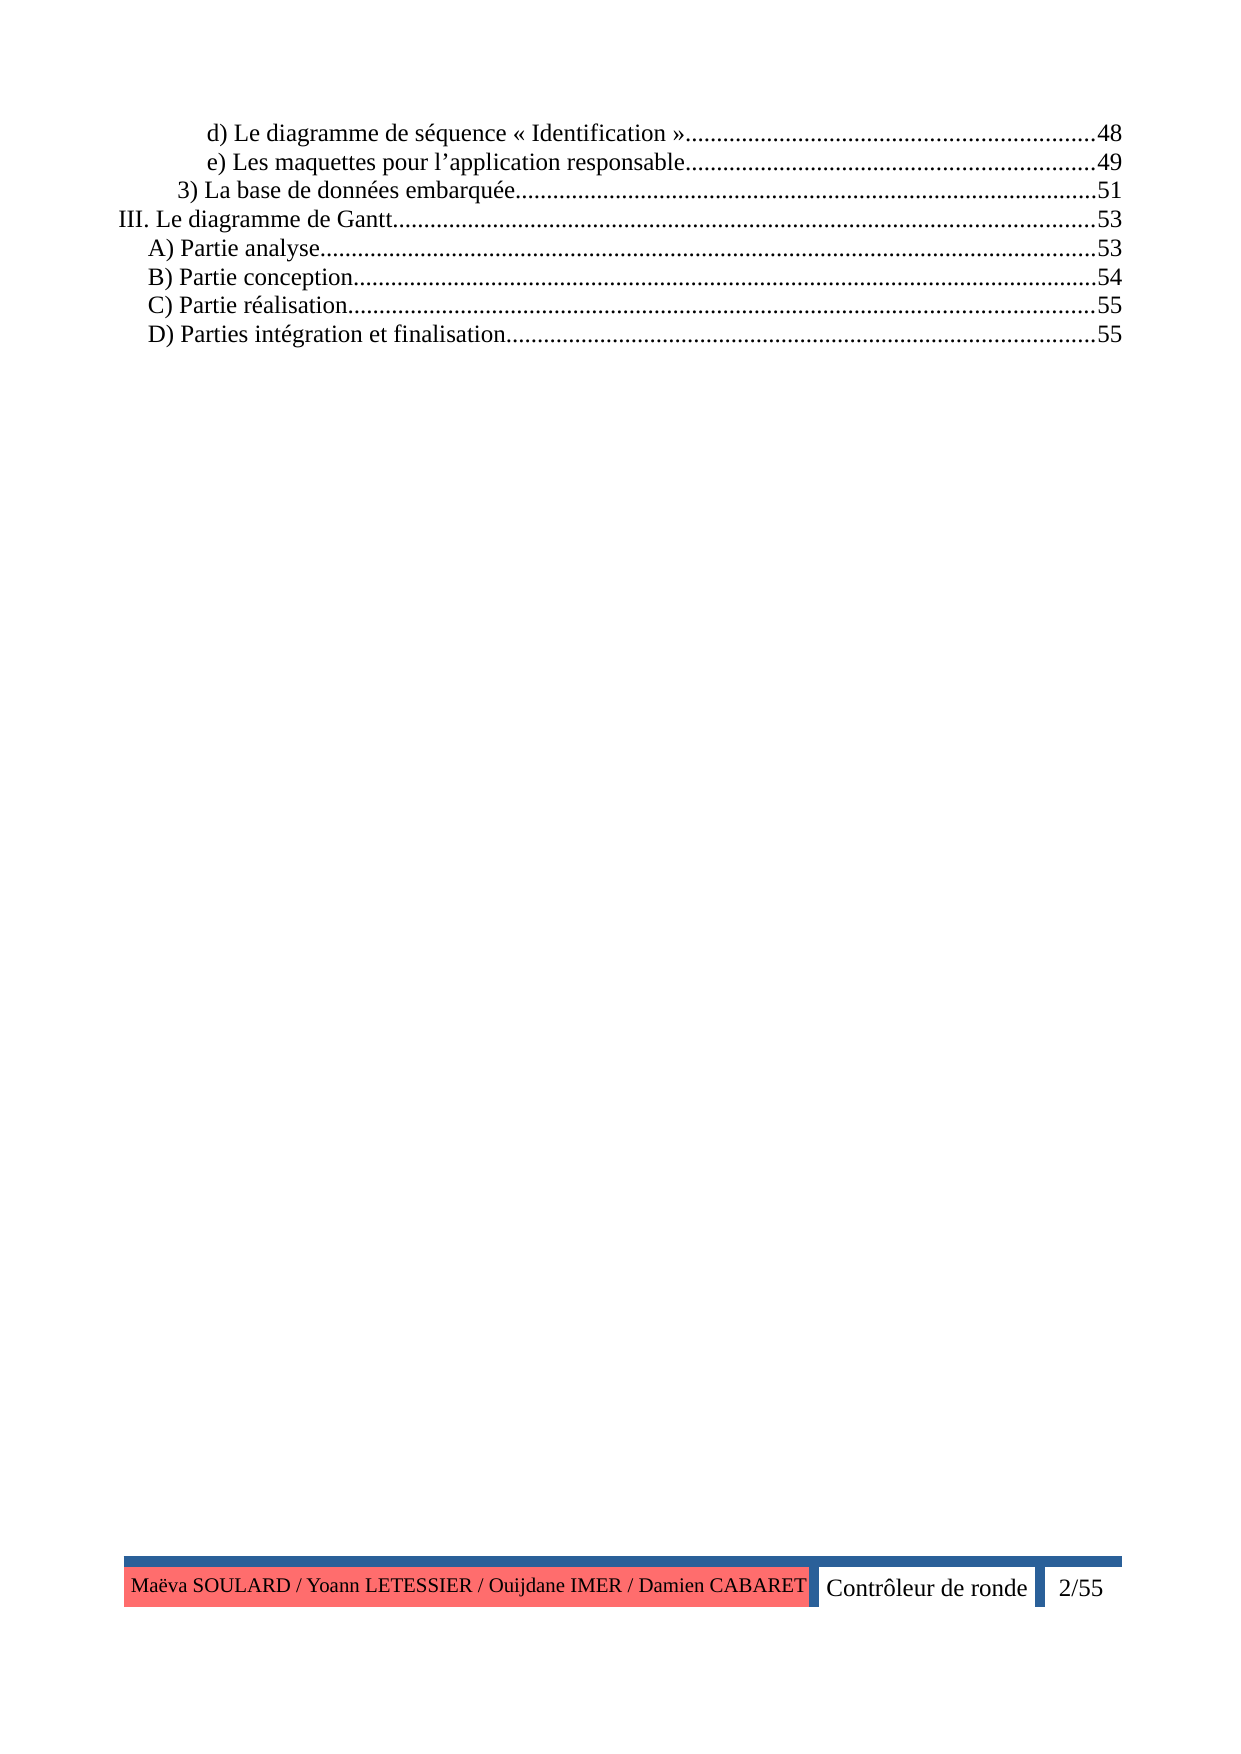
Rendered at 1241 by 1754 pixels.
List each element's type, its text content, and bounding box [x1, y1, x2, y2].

text A) Partie analyse 53 [148, 233, 1122, 262]
text B) Partie conception 54 [148, 262, 1122, 291]
text d) Le diagramme de séquence « Identification » 48 [207, 118, 1122, 147]
text III. Le diagramme de Gantt 53 [118, 204, 1122, 233]
text e) Les maquettes pour l’application responsable 49 [207, 147, 1122, 176]
text D) Parties intégration et finalisation 55 [148, 319, 1122, 348]
text 3) La base de données embarquée 51 [177, 176, 1122, 204]
text C) Partie réalisation 55 [148, 291, 1122, 319]
